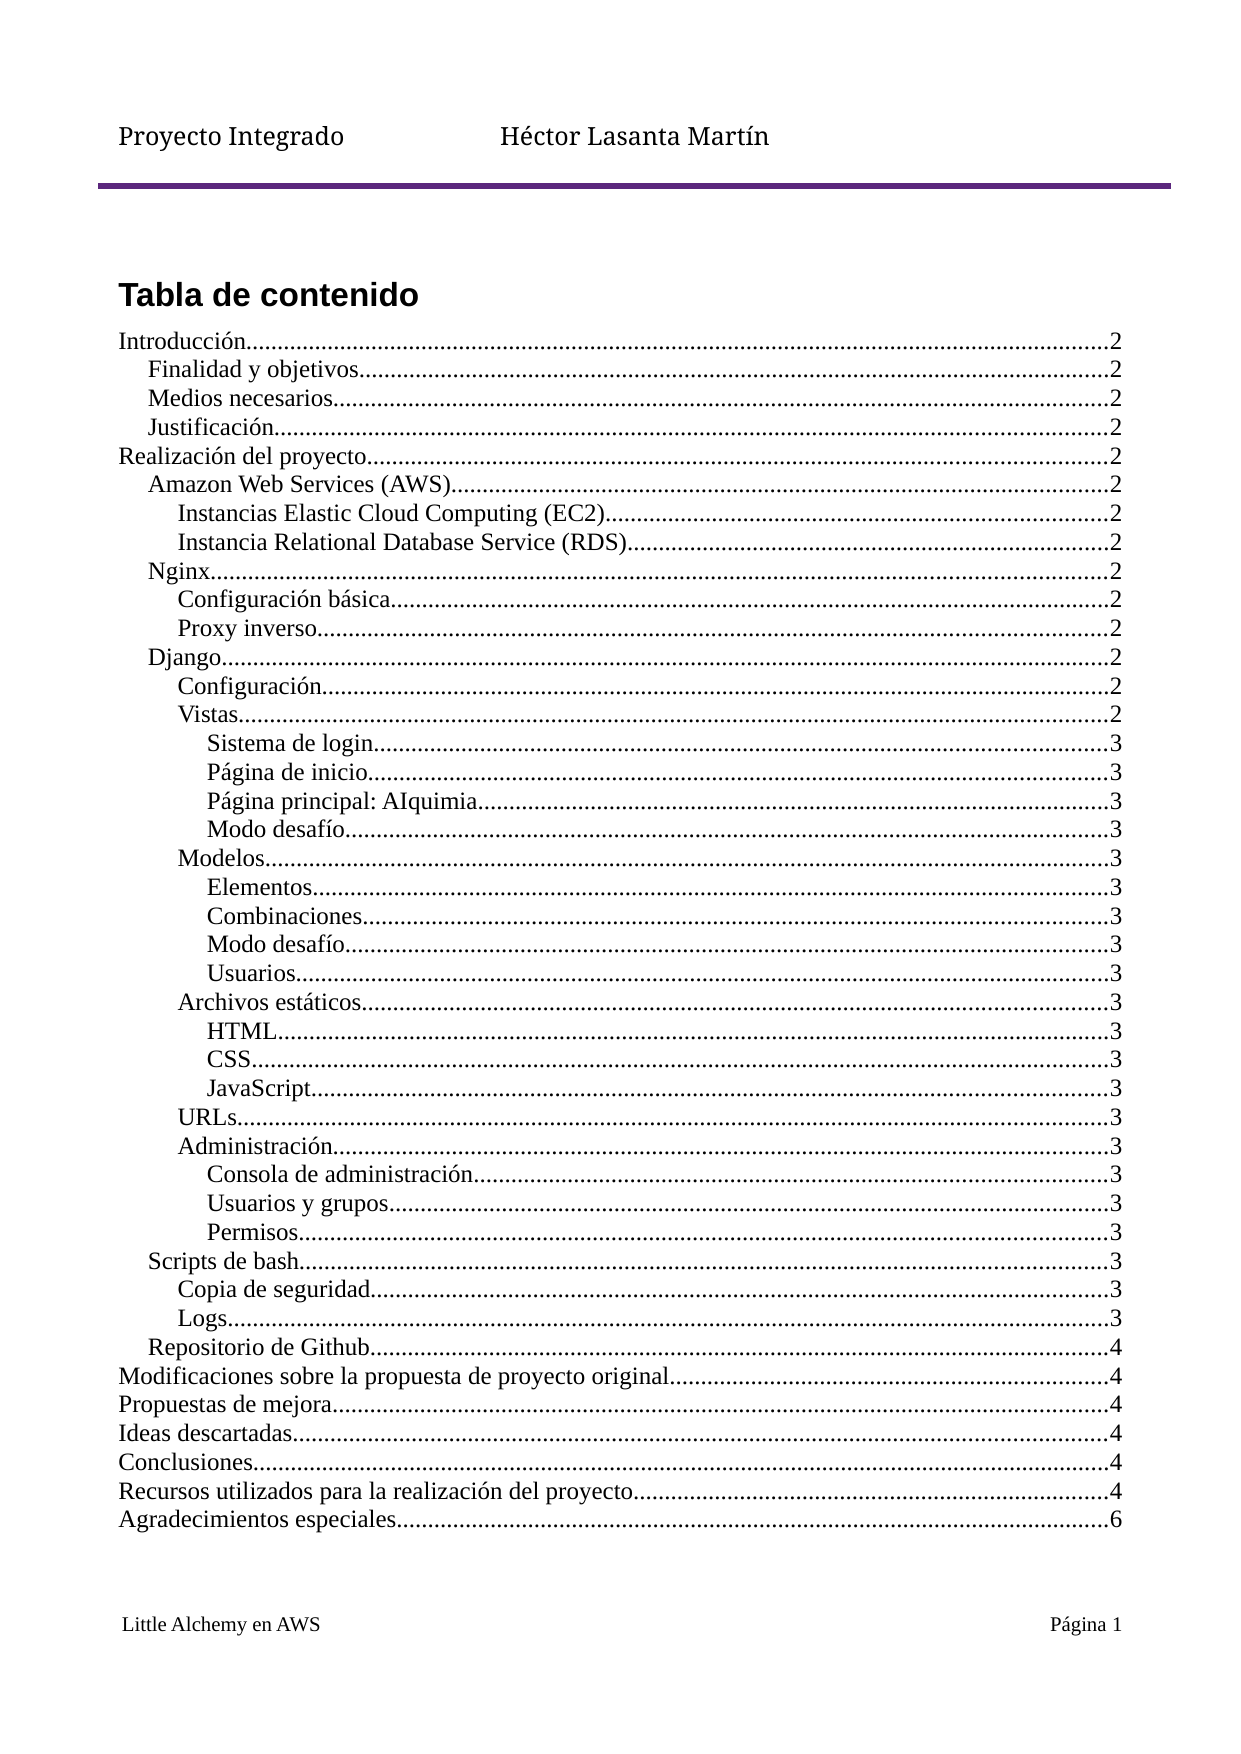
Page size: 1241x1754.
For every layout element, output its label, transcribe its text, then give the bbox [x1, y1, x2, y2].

text Django 2 [148, 642, 1122, 671]
text Amazon Web Services (AWS) 2 [148, 469, 1122, 498]
text Ideas descartadas 4 [118, 1418, 1122, 1447]
text Agradecimientos especiales 6 [118, 1504, 1122, 1533]
text HTML 3 [207, 1016, 1122, 1044]
text Repositorio de Github 4 [148, 1332, 1122, 1361]
text Propuestas de mejora 4 [118, 1389, 1122, 1418]
subtitle Tabla de contenido [118, 275, 1122, 313]
text Permisos 3 [207, 1217, 1122, 1246]
text Modificaciones sobre la propuesta de proyecto original 4 [118, 1361, 1122, 1389]
text Usuarios 3 [207, 958, 1122, 987]
text Introducción 2 [118, 326, 1122, 354]
text Página de inicio 3 [207, 757, 1122, 786]
text Modo desafío 3 [207, 814, 1122, 843]
text Nginx 2 [148, 556, 1122, 584]
text Elementos 3 [207, 872, 1122, 901]
text Logs 3 [177, 1303, 1122, 1332]
text Recursos utilizados para la realización del proyecto 4 [118, 1476, 1122, 1504]
text Scripts de bash 3 [148, 1246, 1122, 1274]
text Consola de administración 3 [207, 1159, 1122, 1188]
text Página principal: AIquimia 3 [207, 786, 1122, 814]
text URLs 3 [177, 1102, 1122, 1131]
text Finalidad y objetivos 2 [148, 354, 1122, 383]
text Medios necesarios 2 [148, 383, 1122, 412]
text Instancias Elastic Cloud Computing (EC2) 2 [177, 498, 1122, 527]
text JavaScript 3 [207, 1073, 1122, 1102]
text Realización del proyecto 2 [118, 441, 1122, 469]
text Usuarios y grupos 3 [207, 1188, 1122, 1217]
text Combinaciones 3 [207, 901, 1122, 929]
text Vistas 2 [177, 699, 1122, 728]
text CSS 3 [207, 1044, 1122, 1073]
text Instancia Relational Database Service (RDS) 2 [177, 527, 1122, 556]
text Administración 3 [177, 1131, 1122, 1159]
text Configuración 2 [177, 671, 1122, 699]
text Modelos 3 [177, 843, 1122, 872]
text Copia de seguridad 3 [177, 1274, 1122, 1303]
text Justificación 2 [148, 412, 1122, 441]
text Proxy inverso 2 [177, 613, 1122, 642]
text Sistema de login 3 [207, 728, 1122, 757]
text Configuración básica 2 [177, 584, 1122, 613]
text Archivos estáticos 3 [177, 987, 1122, 1016]
text Modo desafío 3 [207, 929, 1122, 958]
text Conclusiones 4 [118, 1447, 1122, 1476]
